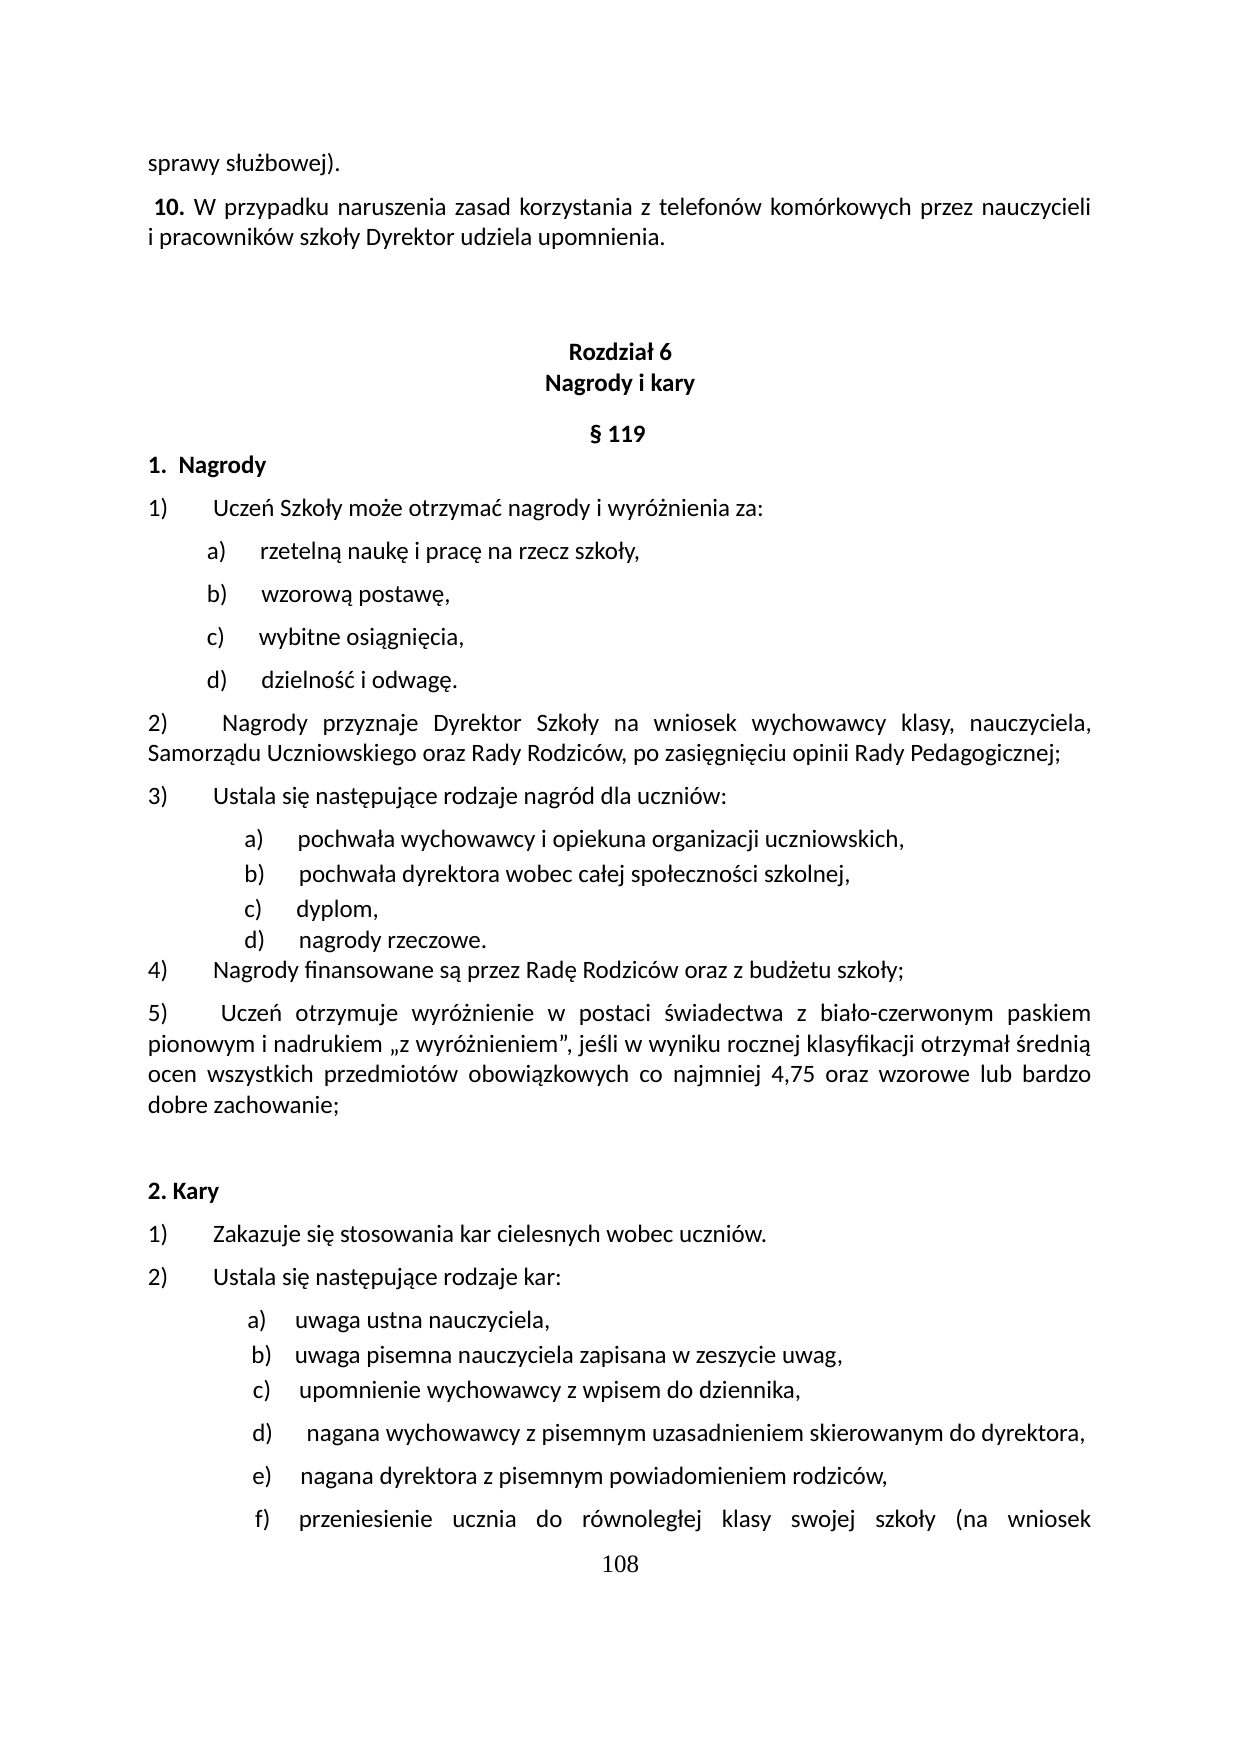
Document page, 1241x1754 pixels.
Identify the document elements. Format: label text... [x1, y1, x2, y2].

text b) wzorową postawę, [207, 578, 1093, 608]
text e) nagana dyrektora z pisemnym powiadomieniem rodziców, [252, 1460, 1093, 1491]
text sprawy służbowej). [148, 148, 1093, 178]
text d) nagana wychowawcy z pisemnym uzasadnieniem skierowanym do dyrektora, [252, 1417, 1093, 1448]
text d) dzielność i odwagę. [207, 664, 1093, 694]
text 10. W przypadku naruszenia zasad korzystania z telefonów komórkowych przez nauczycieli i pracowników szkoły Dyrektor udziela upomnienia. [148, 191, 1093, 252]
text § 119 [148, 418, 1093, 449]
text c) upomnienie wychowawcy z wpisem do dziennika, [149, 1374, 1093, 1405]
text c) wybitne osiągnięcia, [207, 621, 1093, 651]
text d) nagrody rzeczowe. [244, 924, 1093, 954]
text 2) Nagrody przyznaje Dyrektor Szkoły na wniosek wychowawcy klasy, nauczyciela, Samorządu Uczniowskiego oraz Rady Rodziców, po zasięgnięciu opinii Rady Pedagogicznej; [148, 707, 1093, 768]
text 3) Ustala się następujące rodzaje nagród dla uczniów: [148, 780, 1093, 811]
text a) rzetelną naukę i pracę na rzecz szkoły, [207, 535, 1093, 565]
text 1. Nagrody [148, 449, 1093, 479]
text b) pochwała dyrektora wobec całej społeczności szkolnej, [244, 858, 1093, 889]
text 5) Uczeń otrzymuje wyróżnienie w postaci świadectwa z biało-czerwonym paskiem pionowym i nadrukiem „z wyróżnieniem”, jeśli w wyniku rocznej klasyfikacji otrzymał średnią ocen wszystkich przedmiotów obowiązkowych co najmniej 4,75 oraz wzorowe lub bardzo dobre zachowanie; [148, 997, 1093, 1119]
text b) uwaga pisemna nauczyciela zapisana w zeszycie uwag, [150, 1339, 1093, 1370]
text 4) Nagrody finansowane są przez Radę Rodziców oraz z budżetu szkoły; [148, 954, 1093, 985]
text f) przeniesienie ucznia do równoległej klasy swojej szkoły (na wniosek [255, 1503, 1093, 1534]
text 1) Zakazuje się stosowania kar cielesnych wobec uczniów. [148, 1218, 1093, 1249]
text Rozdział 6 Nagrody i kary [148, 336, 1093, 397]
text 1) Uczeń Szkoły może otrzymać nagrody i wyróżnienia za: [148, 492, 1093, 522]
text 2) Ustala się następujące rodzaje kar: [148, 1261, 1093, 1292]
text 2. Kary [148, 1175, 1093, 1206]
text a) uwaga ustna nauczyciela, [150, 1304, 1093, 1335]
text c) dyplom, [244, 893, 1093, 924]
text a) pochwała wychowawcy i opiekuna organizacji uczniowskich, [244, 823, 1093, 854]
